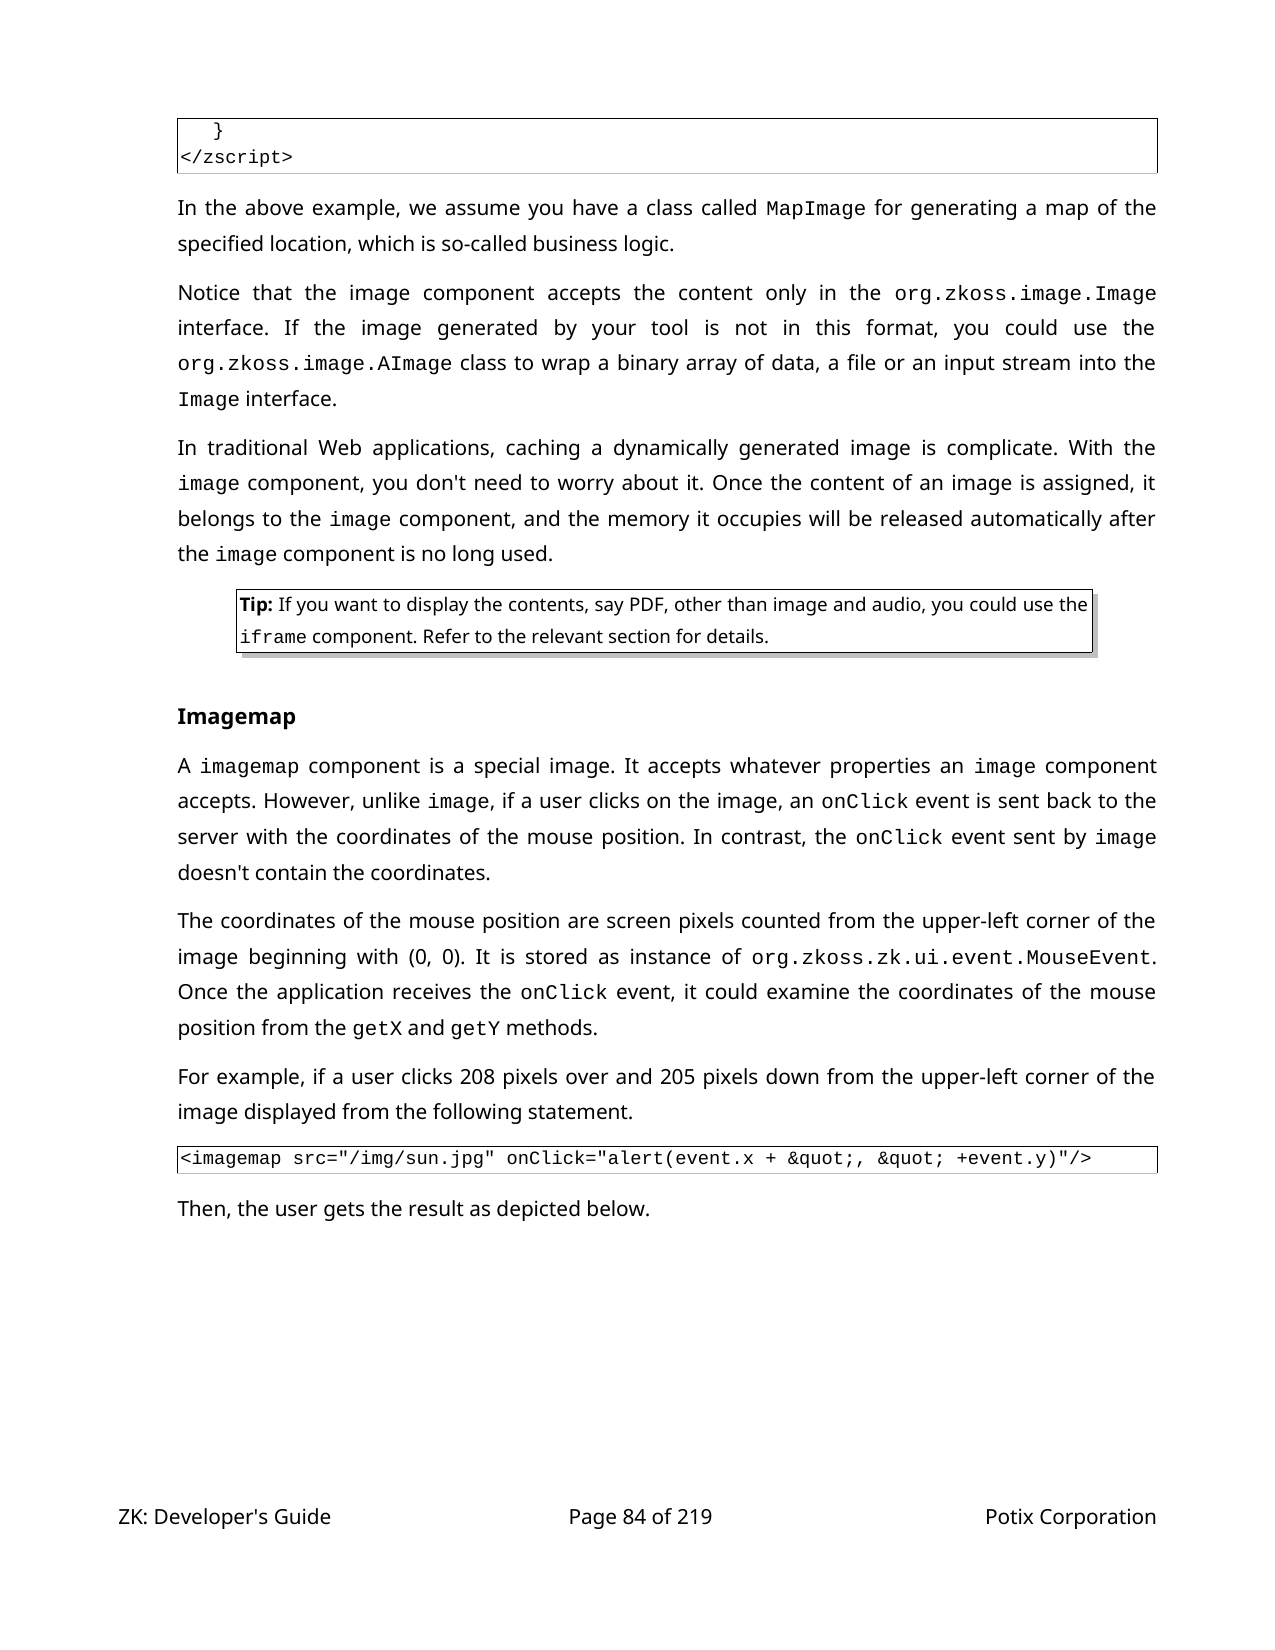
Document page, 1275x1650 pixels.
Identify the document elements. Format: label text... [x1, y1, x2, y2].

text Tip: If you want to display the contents, say PDF, other than image and audio, you could use the iframe component. Refer to the relevant section for details. [237, 590, 1092, 652]
text Notice that the image component accepts the content only in the org.zkoss.image.Image interface. If the image generated by your tool is not in this format, you could use the org.zkoss.image.AImage class to wrap a binary array of data, a file or an input stream into the Image interface. [177, 278, 1157, 412]
text Then, the user gets the result as depicted below. [177, 1194, 1157, 1222]
subtitle Imagemap [177, 701, 1157, 731]
text The coordinates of the mouse position are screen pixels counted from the upper-left corner of the image beginning with (0, 0). It is stored as instance of org.zkoss.zk.ui.event.MouseEvent. Once the application receives the onClick event, it could examine the coordinates of the mouse position from the getX and getY methods. [177, 907, 1157, 1041]
text For example, if a user clicks 208 pixels over and 205 pixels down from the upper-left corner of the image displayed from the following statement. [177, 1062, 1157, 1125]
text <imagemap src="/img/sun.jpg" onClick="alert(event.x + &quot;, &quot; +event.y)"/> [178, 1147, 1157, 1173]
text In traditional Web applications, caching a dynamically generated image is complicate. With the image component, you don't need to worry about it. Once the content of an image is assigned, it belongs to the image component, and the memory it occupies will be released automatically after the image component is no long used. [177, 433, 1157, 568]
text </zscript> [178, 145, 1157, 173]
text A imagemap component is a special image. It accepts whatever properties an image component accepts. However, unlike image, if a user clicks on the image, an onClick event is sent back to the server with the coordinates of the mouse position. In contrast, the onClick event sent by image doesn't contain the coordinates. [177, 751, 1157, 886]
text } [178, 119, 1157, 142]
text In the above example, we assume you have a class called MapImage for generating a map of the specified location, which is so-called business logic. [177, 193, 1157, 257]
